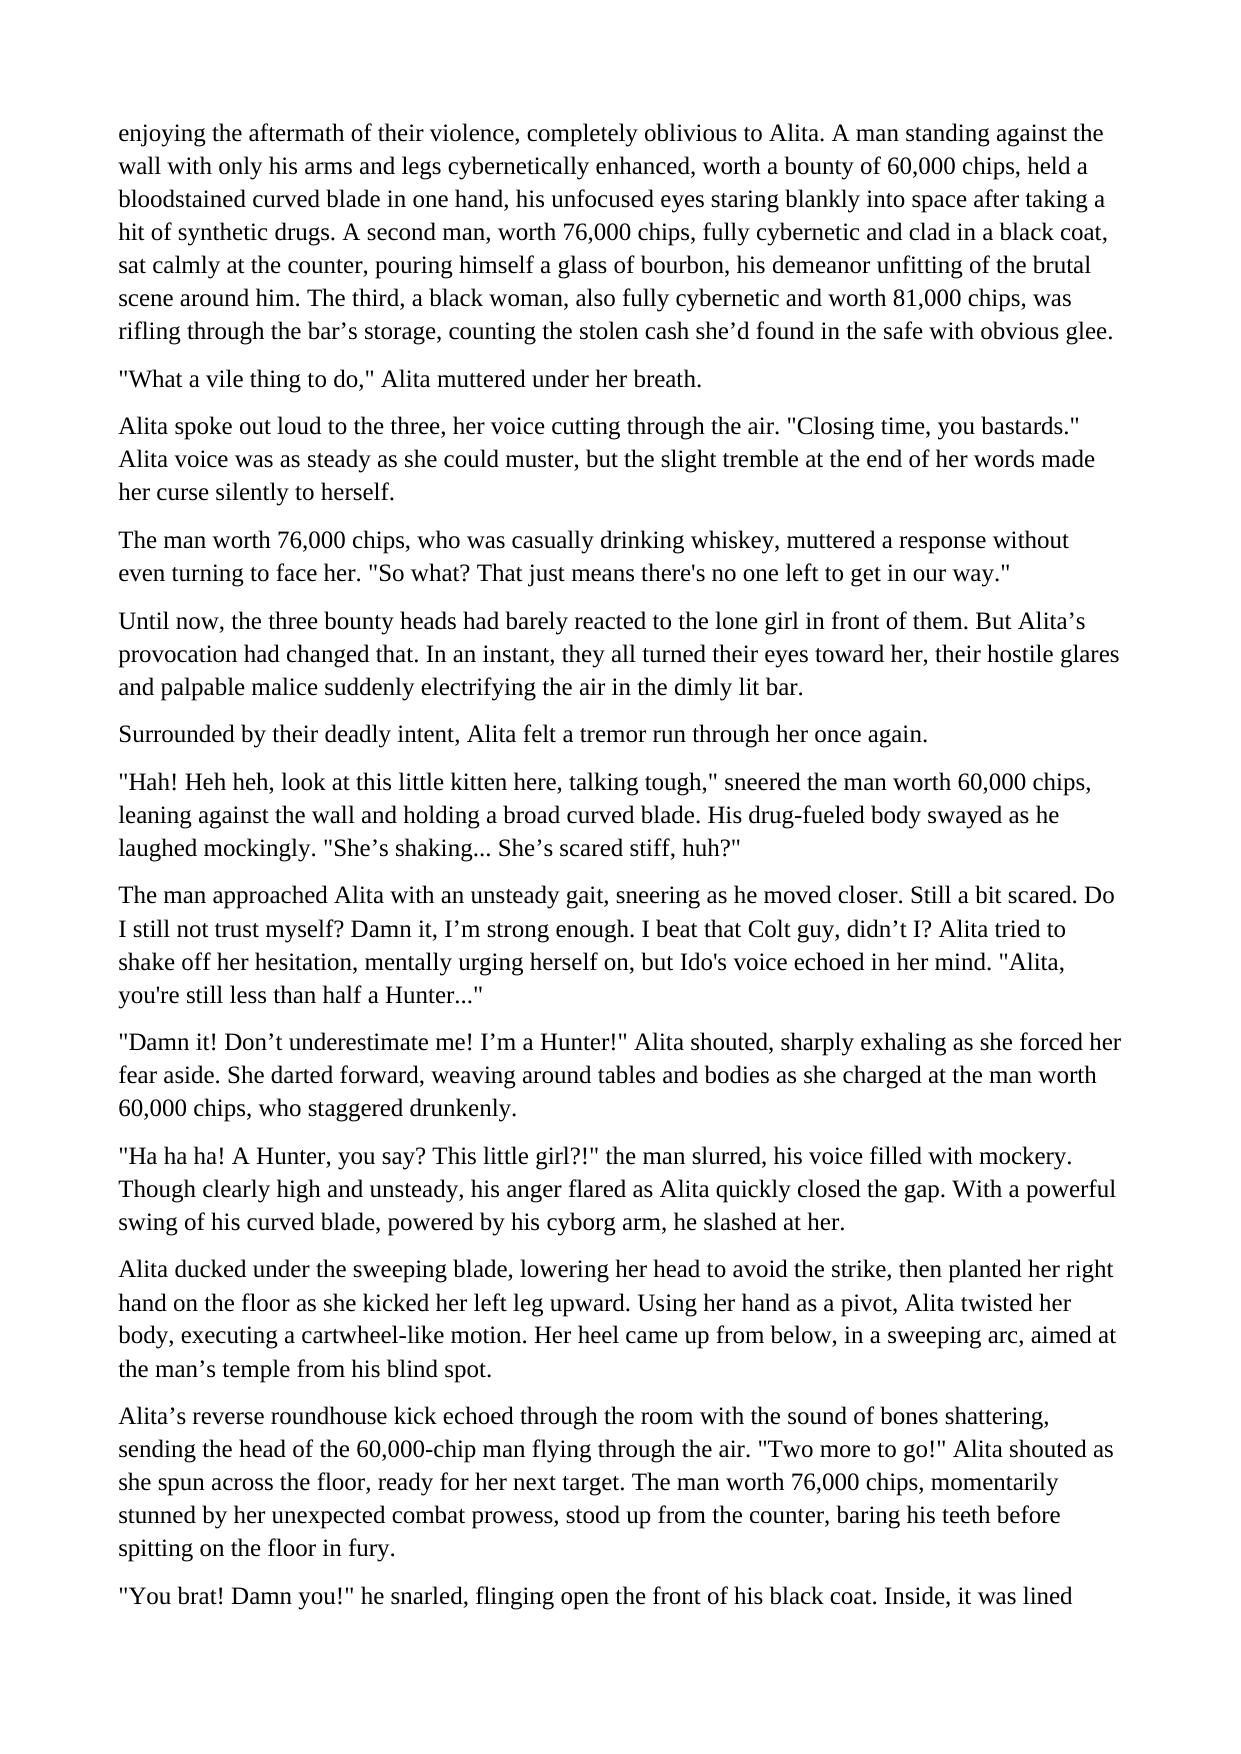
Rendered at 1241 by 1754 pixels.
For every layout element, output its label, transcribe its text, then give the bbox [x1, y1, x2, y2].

text Alita ducked under the sweeping blade, lowering her head to avoid the strike, then planted her right hand on the floor as she kicked her left leg upward. Using her hand as a pivot, Alita twisted her body, executing a cartwheel-like motion. Her heel came up from below, in a sweeping arc, aimed at the man’s temple from his blind spot. [118, 1254, 1122, 1382]
text Surrounded by their deadly intent, Alita felt a tremor run through her once again. [118, 719, 1122, 748]
text Alita spoke out loud to the three, her voice cutting through the air. "Closing time, you bastards." Alita voice was as steady as she could muster, but the slight tremble at the end of her words made her curse silently to herself. [118, 411, 1122, 506]
text Until now, the three bounty heads had barely reacted to the lone girl in front of them. But Alita’s provocation had changed that. In an instant, they all turned their eyes toward her, their hostile glares and palpable malice suddenly electrifying the air in the dimly lit bar. [118, 606, 1122, 701]
text The man worth 76,000 chips, who was casually drinking whiskey, muttered a response without even turning to face her. "So what? That just means there's no one left to get in our way." [118, 525, 1122, 587]
text "Ha ha ha! A Hunter, you say? This little girl?!" the man slurred, his voice filled with mockery. Though clearly high and unsteady, his anger flared as Alita quickly closed the gap. With a powerful swing of his curved blade, powered by his cyborg arm, he slashed at her. [118, 1141, 1122, 1236]
text enjoying the aftermath of their violence, completely oblivious to Alita. A man standing against the wall with only his arms and legs cybernetically enhanced, worth a bounty of 60,000 chips, held a bloodstained curved blade in one hand, his unfocused eyes staring blankly into space after taking a hit of synthetic drugs. A second man, worth 76,000 chips, fully cybernetic and clad in a black coat, sat calmly at the counter, pouring himself a glass of bourbon, his demeanor unfitting of the brutal scene around him. The third, a black woman, also fully cybernetic and worth 81,000 chips, was rifling through the bar’s storage, counting the stolen cash she’d found in the safe with obvious glee. [118, 118, 1122, 345]
text Alita’s reverse roundhouse kick echoed through the room with the sound of bones shattering, sending the head of the 60,000-chip man flying through the air. "Two more to go!" Alita shouted as she spun across the floor, ready for her next target. The man worth 76,000 chips, momentarily stunned by her unexpected combat prowess, stood up from the counter, baring his teeth before spitting on the floor in fury. [118, 1401, 1122, 1562]
text "What a vile thing to do," Alita muttered under her breath. [118, 364, 1122, 393]
text "Damn it! Don’t underestimate me! I’m a Hunter!" Alita shouted, sharply exhaling as she forced her fear aside. She darted forward, weaving around tables and bodies as she charged at the man worth 60,000 chips, who staggered drunkenly. [118, 1027, 1122, 1122]
text "Hah! Heh heh, look at this little kitten here, talking tough," sneered the man worth 60,000 chips, leaning against the wall and holding a broad curved blade. His drug-fueled body swayed as he laughed mockingly. "She’s shaking... She’s scared stiff, huh?" [118, 767, 1122, 862]
text "You brat! Damn you!" he snarled, flinging open the front of his black coat. Inside, it was lined [118, 1581, 1122, 1610]
text The man approached Alita with an unsteady gait, sneering as he moved closer. Still a bit scared. Do I still not trust myself? Damn it, I’m strong enough. I beat that Colt guy, didn’t I? Alita tried to shake off her hesitation, mentally urging herself on, but Ido's voice echoed in her mind. "Alita, you're still less than half a Hunter..." [118, 881, 1122, 1008]
